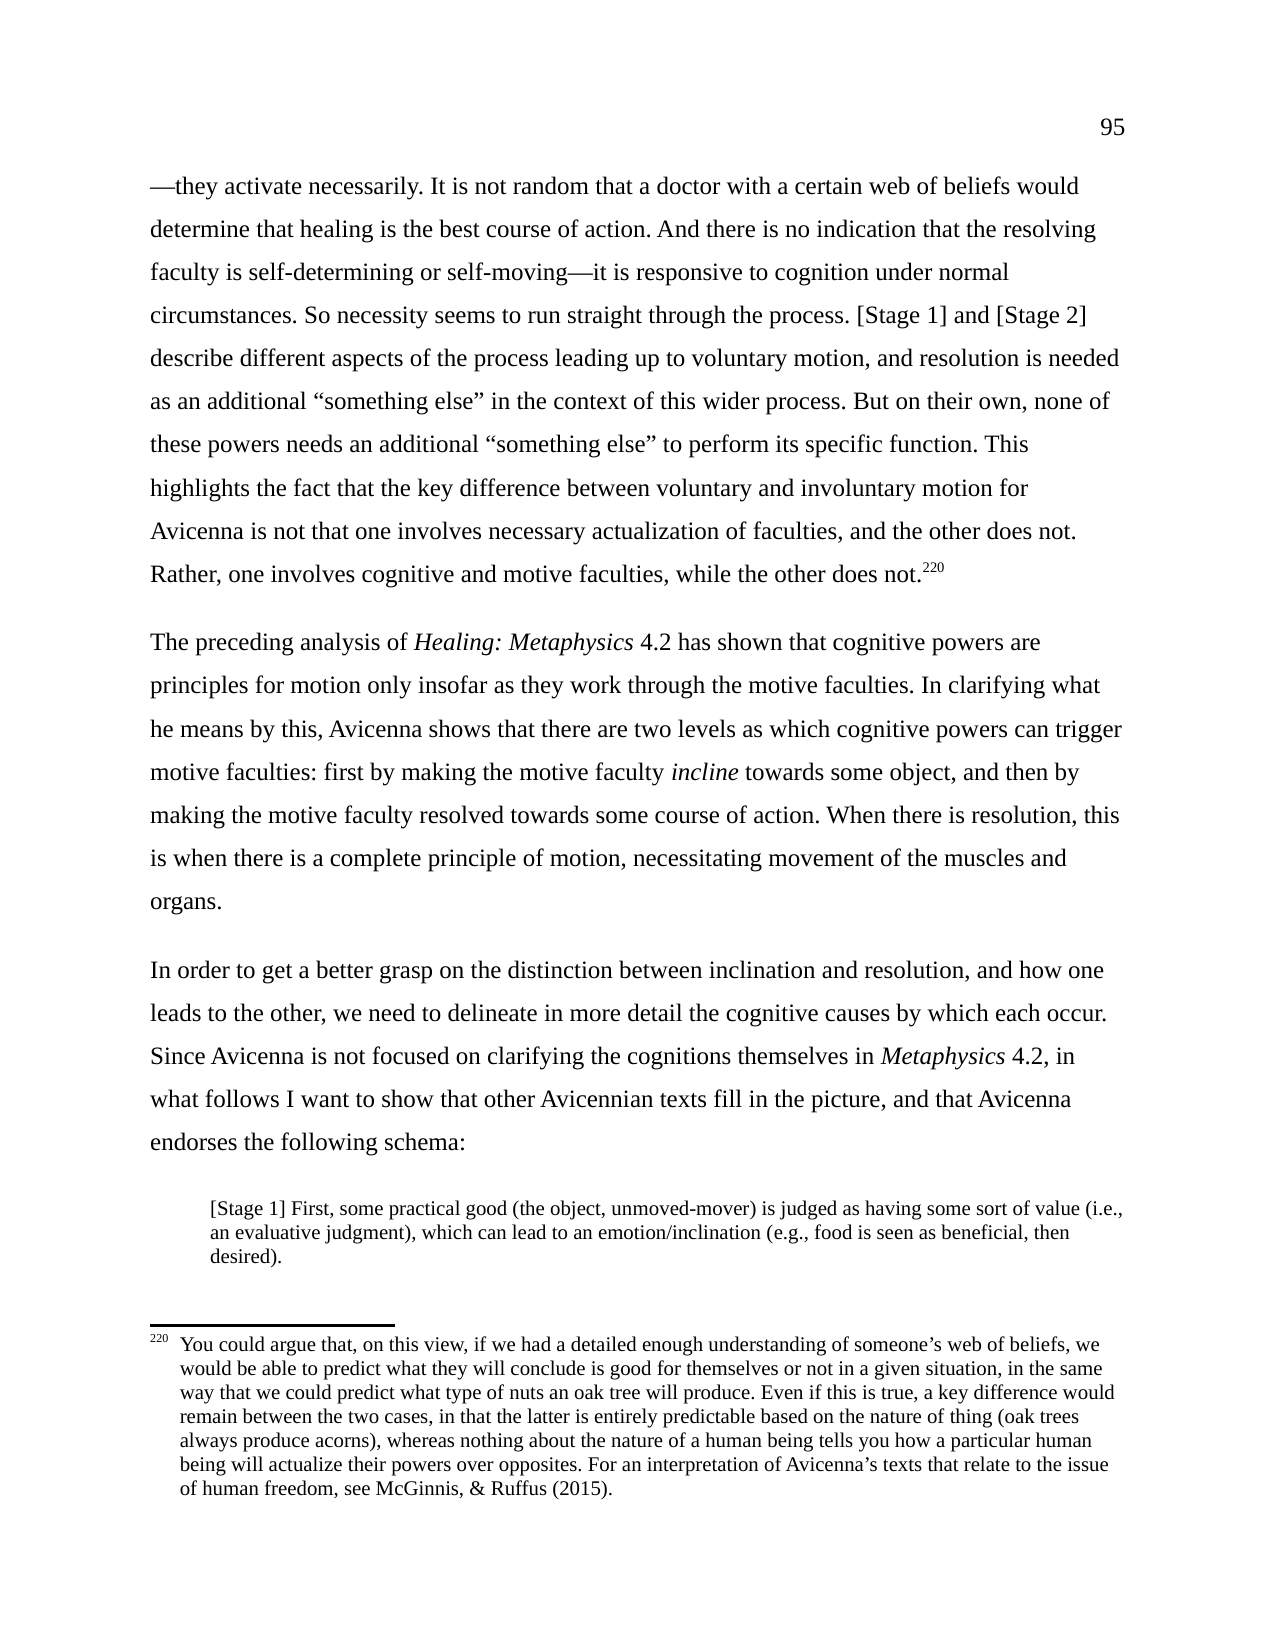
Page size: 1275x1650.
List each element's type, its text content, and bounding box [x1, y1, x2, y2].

text You could argue that, on this view, if we had a detailed enough understanding of someone’s web of beliefs, we would be able to predict what they will conclude is good for themselves or not in a given situation, in the same way that we could predict what type of nuts an oak tree will produce. Even if this is true, a key difference would remain between the two cases, in that the latter is entirely predictable based on the nature of thing (oak trees always produce acorns), whereas nothing about the nature of a human being tells you how a particular human being will actualize their powers over opposites. For an interpretation of Avicenna’s texts that relate to the issue of human freedom, see McGinnis, & Ruffus (2015). [150, 1332, 1125, 1500]
text [Stage 1] First, some practical good (the object, unmoved-mover) is judged as having some sort of value (i.e., an evaluative judgment), which can lead to an emotion/inclination (e.g., food is seen as beneficial, then desired). [210, 1196, 1125, 1268]
text The preceding analysis of Healing: Metaphysics 4.2 has shown that cognitive powers are principles for motion only insofar as they work through the motive faculties. In clarifying what he means by this, Avicenna shows that there are two levels as which cognitive powers can trigger motive faculties: first by making the motive faculty incline towards some object, and then by making the motive faculty resolved towards some course of action. When there is resolution, this is when there is a complete principle of motion, necessitating movement of the muscles and organs. [150, 627, 1125, 915]
text In order to get a better grasp on the distinction between inclination and resolution, and how one leads to the other, we need to delineate in more detail the cognitive causes by which each occur. Since Avicenna is not focused on clarifying the cognitions themselves in Metaphysics 4.2, in what follows I want to show that other Avicennian texts fill in the picture, and that Avicenna endorses the following schema: [150, 955, 1125, 1156]
text —they activate necessarily. It is not random that a doctor with a certain web of beliefs would determine that healing is the best course of action. And there is no indication that the resolving faculty is self-determining or self-moving—it is responsive to cognition under normal circumstances. So necessity seems to run straight through the process. [Stage 1] and [Stage 2] describe different aspects of the process leading up to voluntary motion, and resolution is needed as an additional “something else” in the context of this wider process. But on their own, none of these powers needs an additional “something else” to perform its specific function. This highlights the fact that the key difference between voluntary and involuntary motion for Avicenna is not that one involves necessary actualization of faculties, and the other does not. Rather, one involves cognitive and motive faculties, while the other does not. [150, 171, 1125, 588]
